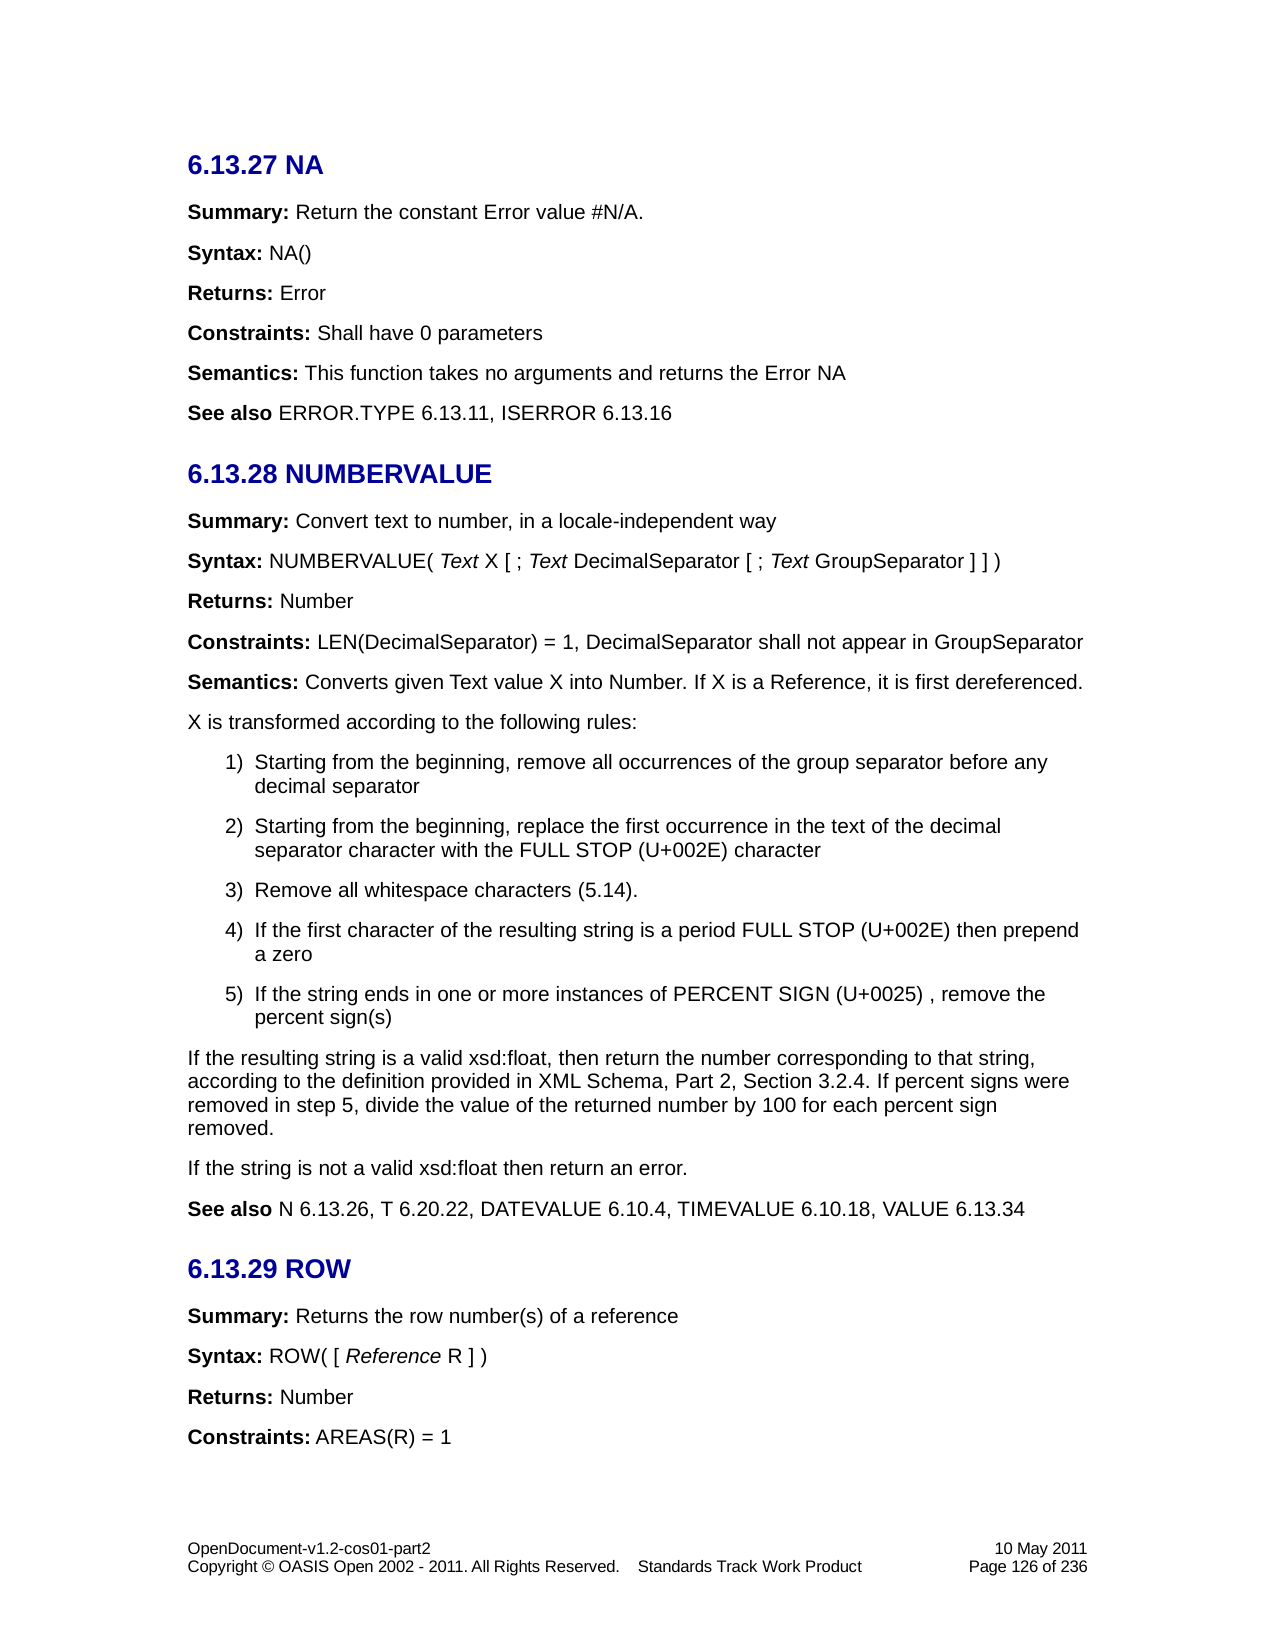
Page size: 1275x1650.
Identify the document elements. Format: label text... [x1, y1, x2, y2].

list If the first character of the resulting string is a period FULL STOP (U+002E) then prepend a zero [225, 918, 1088, 966]
text See also ERROR.TYPE 6.13.11, ISERROR 6.13.16 [187, 402, 1088, 425]
text If the resulting string is a valid xsd:float, then return the number corresponding to that string, according to the definition provided in XML Schema, Part 2, Section 3.2.4. If percent signs were removed in step 5, divide the value of the returned number by 100 for each percent sign removed. [187, 1046, 1088, 1140]
text If the string is not a valid xsd:float then return an error. [187, 1157, 1088, 1180]
list If the string ends in one or more instances of PERCENT SIGN (U+0025) , remove the percent sign(s) [225, 982, 1088, 1029]
subtitle ROW [187, 1254, 1088, 1284]
text Returns: Number [187, 1385, 1088, 1409]
list Starting from the beginning, replace the first occurrence in the text of the decimal separator character with the FULL STOP (U+002E) character [225, 814, 1088, 862]
text Semantics: Converts given Text value X into Number. If X is a Reference, it is first dereferenced. [187, 670, 1088, 694]
text Summary: Returns the row number(s) of a reference [187, 1305, 1088, 1328]
text Syntax: ROW( [ Reference R ] ) [187, 1345, 1088, 1368]
text Constraints: Shall have 0 parameters [187, 321, 1088, 345]
list Remove all whitespace characters (5.14). [225, 878, 1088, 902]
text See also N 6.13.26, T 6.20.22, DATEVALUE 6.10.4, TIMEVALUE 6.10.18, VALUE 6.13.34 [187, 1197, 1088, 1221]
text Syntax: NUMBERVALUE( Text X [ ; Text DecimalSeparator [ ; Text GroupSeparator ] ] ) [187, 550, 1088, 573]
text Summary: Convert text to number, in a locale-independent way [187, 509, 1088, 533]
subtitle NUMBERVALUE [187, 459, 1088, 489]
text Summary: Return the constant Error value #N/A. [187, 201, 1088, 224]
text Constraints: AREAS(R) = 1 [187, 1425, 1088, 1449]
text Returns: Number [187, 590, 1088, 613]
text Constraints: LEN(DecimalSeparator) = 1, DecimalSeparator shall not appear in GroupSeparator [187, 630, 1088, 654]
text Returns: Error [187, 281, 1088, 305]
text Syntax: NA() [187, 241, 1088, 264]
subtitle NA [187, 150, 1088, 180]
list Starting from the beginning, remove all occurrences of the group separator before any decimal separator [225, 751, 1088, 798]
text X is transformed according to the following rules: [187, 711, 1088, 734]
text Semantics: This function takes no arguments and returns the Error NA [187, 362, 1088, 385]
